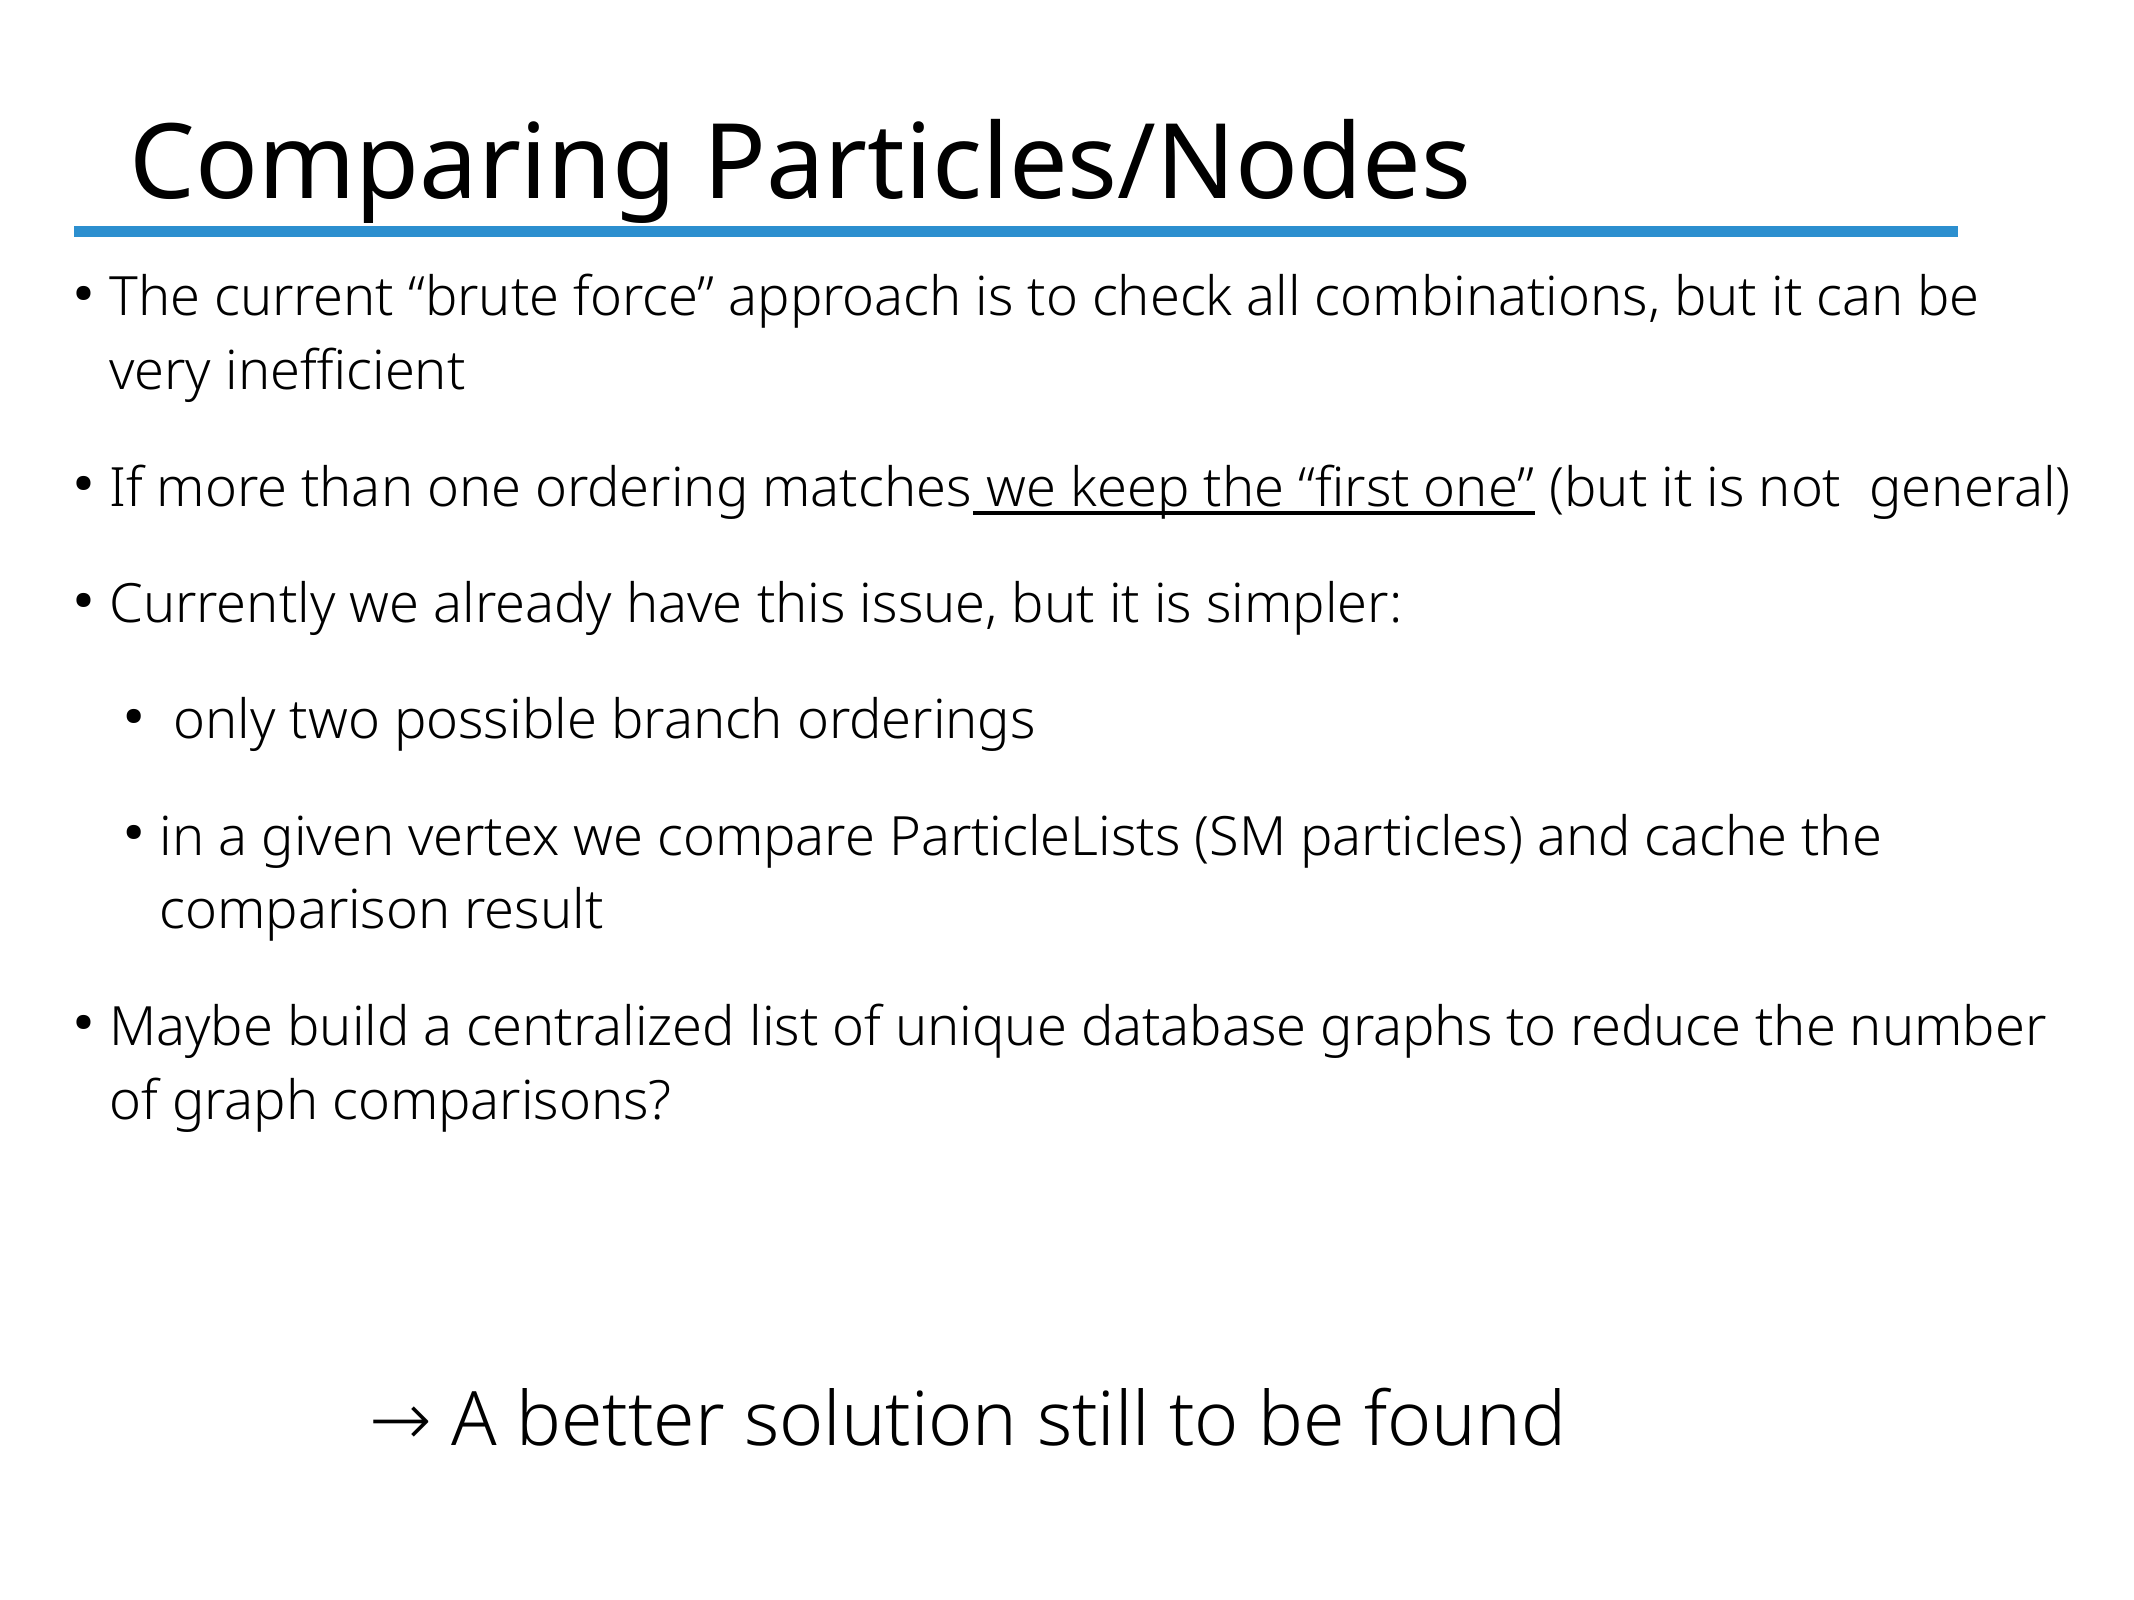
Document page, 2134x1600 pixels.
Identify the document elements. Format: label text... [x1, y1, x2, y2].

text_box Comparing Particles/Nodes [105, 70, 1497, 243]
text_box → A better solution still to be found [354, 1358, 1689, 1500]
text_box The current “brute force” approach is to check all combinations, but it can be very inefficient If more than one ordering matches we keep the “first one” (but it is not general) Currently we already have this issue, but it is simpler: only two possible branch orderings in a given vertex we compare ParticleLists (SM particles) and cache the comparison result Maybe build a centralized list of unique database graphs to reduce the number of graph comparisons? [59, 250, 2098, 1462]
